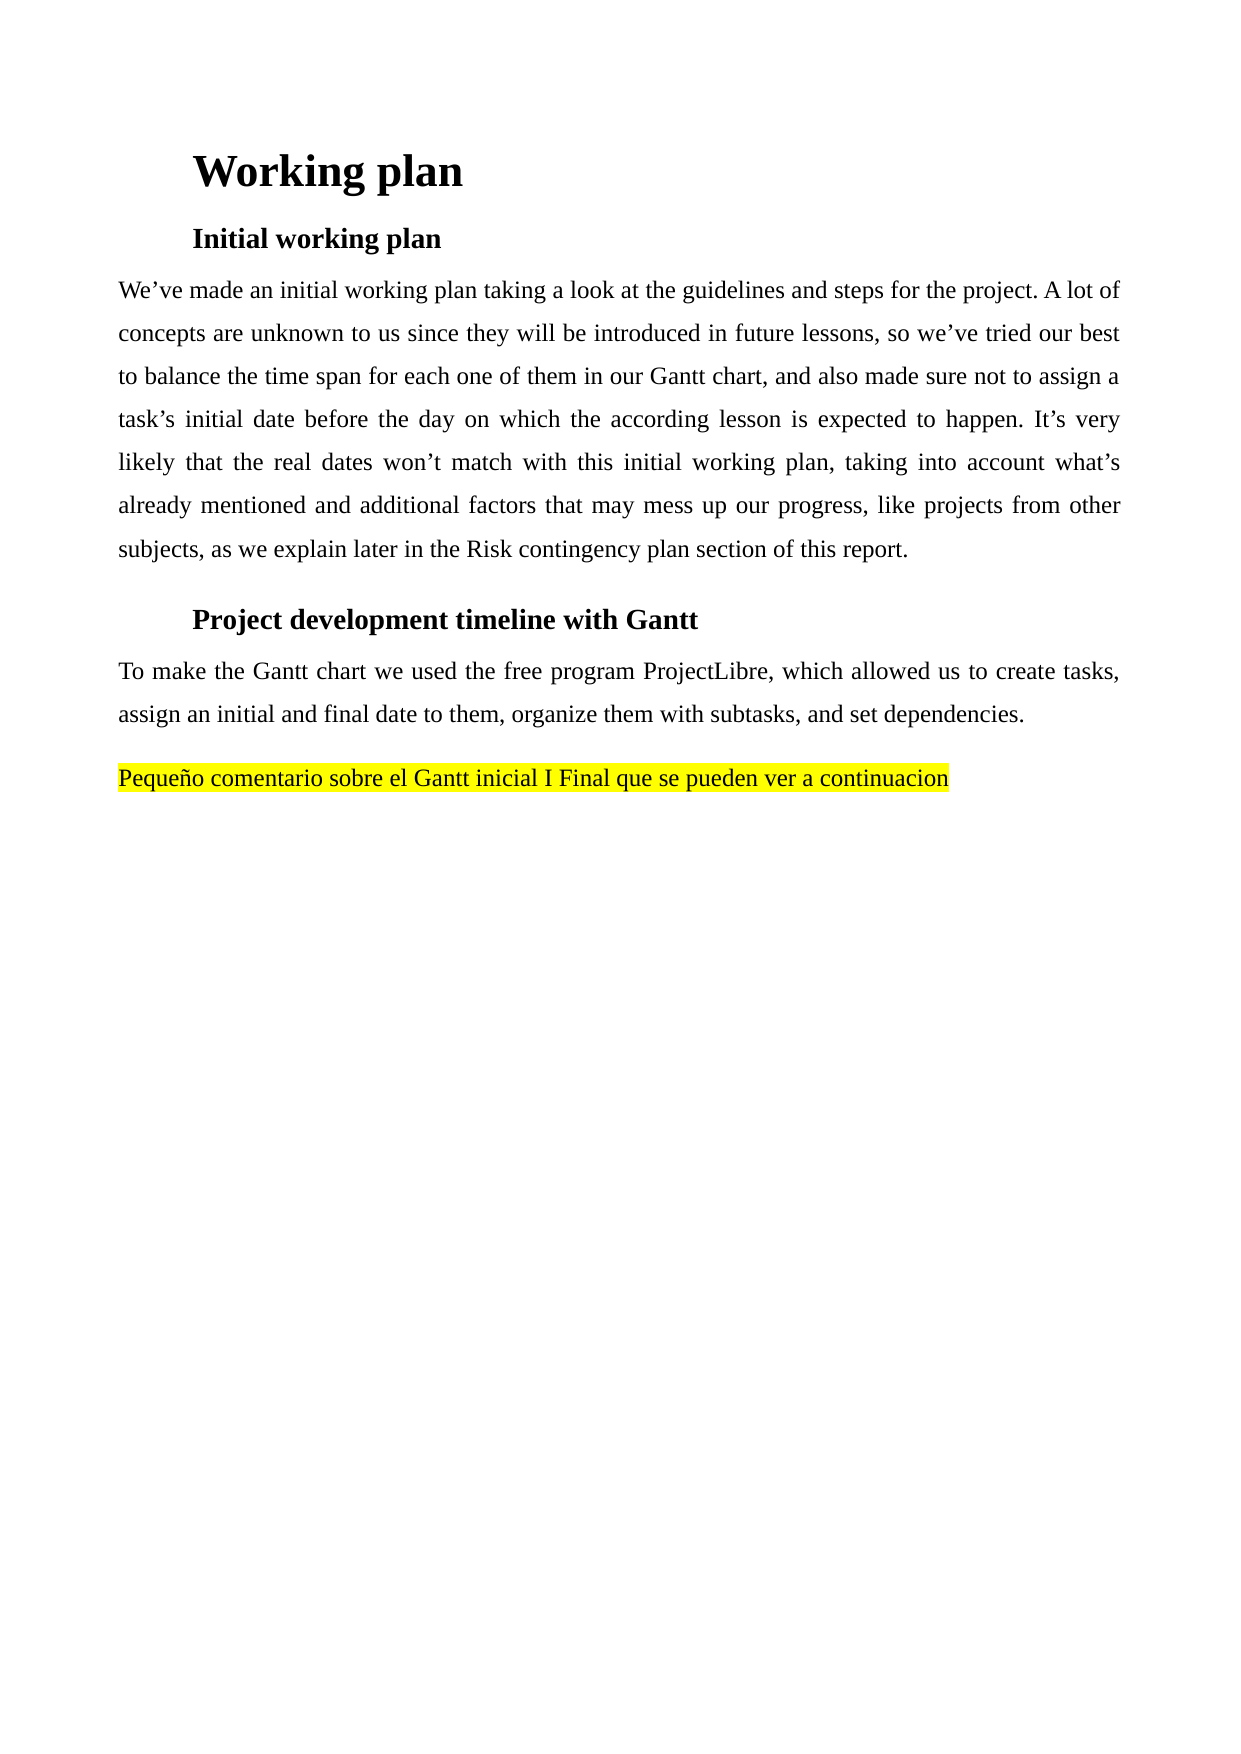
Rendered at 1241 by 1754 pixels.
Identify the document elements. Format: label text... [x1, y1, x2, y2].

subtitle Working plan [118, 143, 1122, 196]
text To make the Gantt chart we used the free program ProjectLibre, which allowed us to create tasks, assign an initial and final date to them, organize them with subtasks, and set dependencies. [118, 656, 1122, 728]
text We’ve made an initial working plan taking a look at the guidelines and steps for the project. A lot of concepts are unknown to us since they will be introduced in future lessons, so we’ve tried our best to balance the time span for each one of them in our Gantt chart, and also made sure not to assign a task’s initial date before the day on which the according lesson is expected to happen. It’s very likely that the real dates won’t match with this initial working plan, taking into account what’s already mentioned and additional factors that may mess up our progress, like projects from other subjects, as we explain later in the Risk contingency plan section of this report. [118, 275, 1122, 562]
text Pequeño comentario sobre el Gantt inicial I Final que se pueden ver a continuacion [118, 763, 1122, 792]
subtitle Project development timeline with Gantt [118, 602, 1122, 635]
subtitle Initial working plan [118, 221, 1122, 254]
